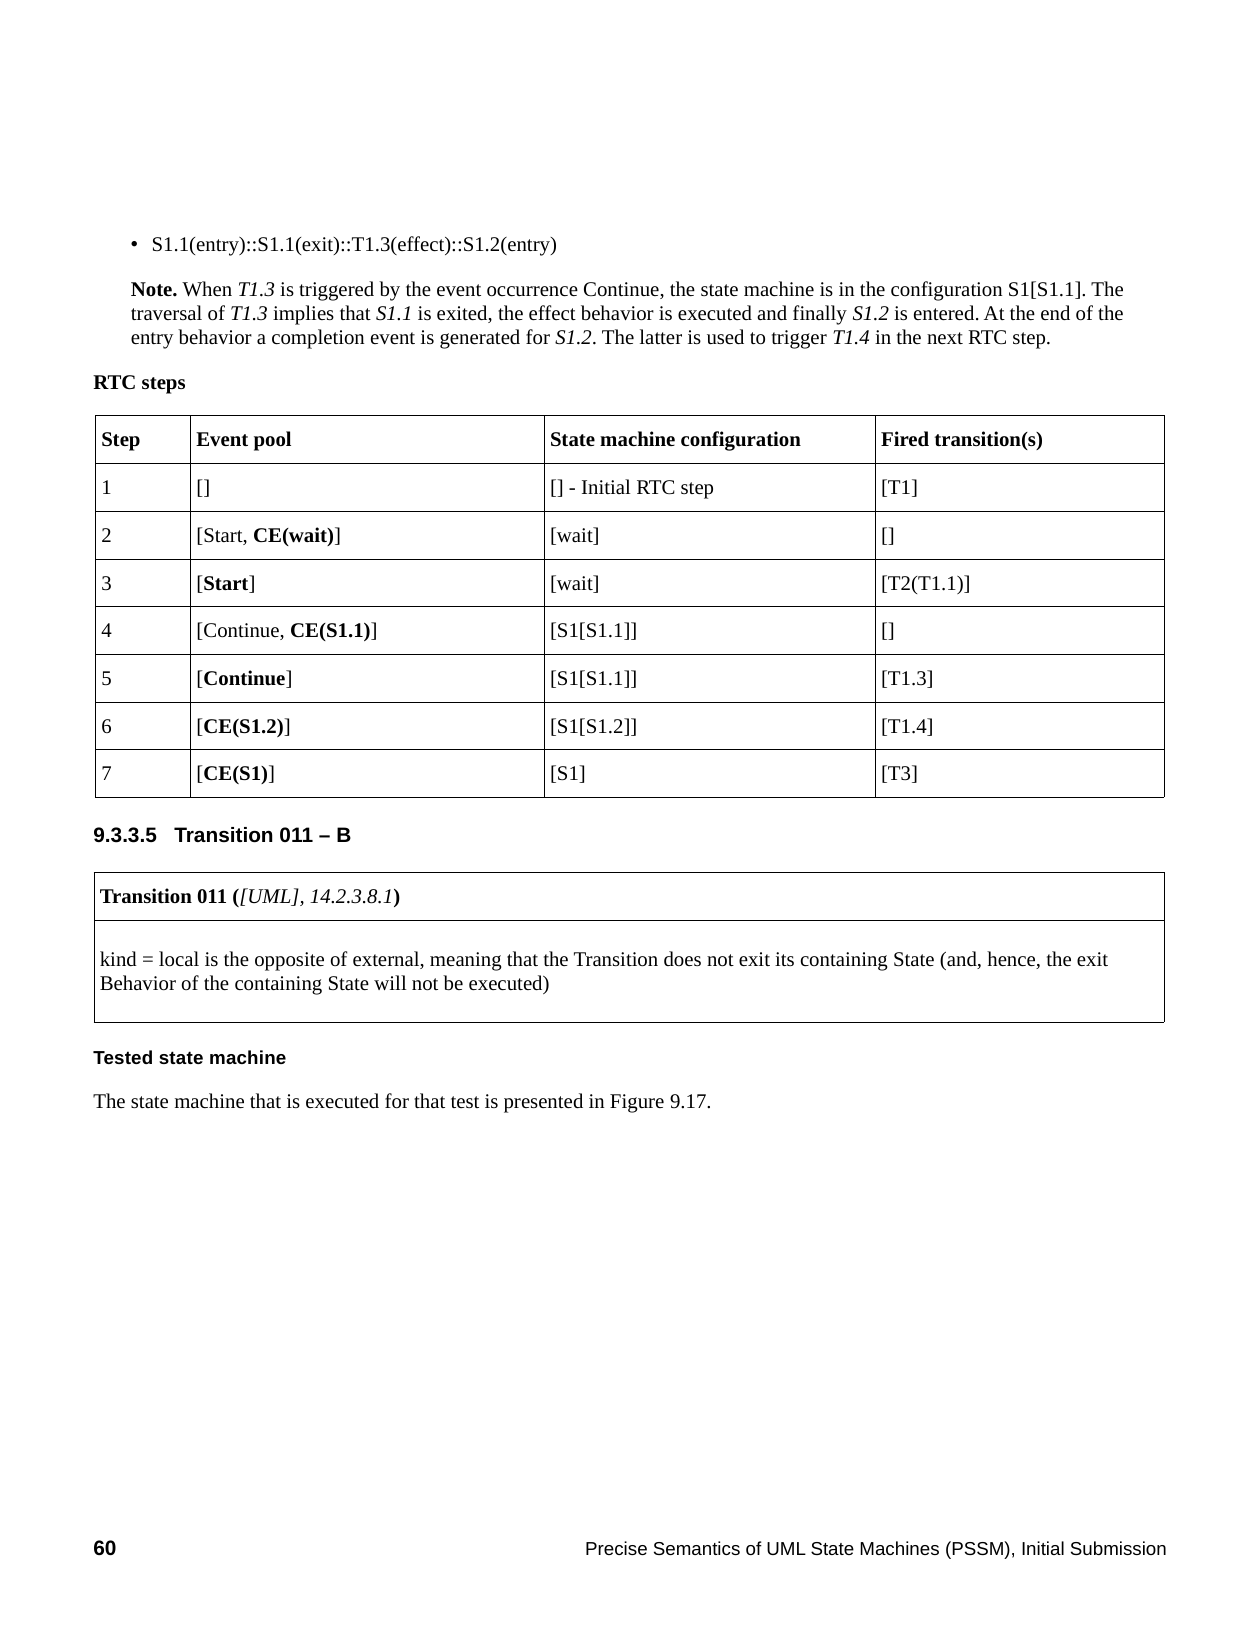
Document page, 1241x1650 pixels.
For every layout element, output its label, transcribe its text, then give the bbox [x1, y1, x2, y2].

text RTC steps [93, 370, 1164, 394]
table_cell [CE(S1)] [191, 750, 544, 797]
table_header Event pool [191, 416, 544, 463]
subtitle Transition 011 – B [93, 822, 1164, 847]
table_header State machine configuration [545, 416, 875, 463]
table_cell [] [876, 512, 1164, 558]
table_cell 6 [96, 703, 190, 749]
table_cell [T1.4] [876, 703, 1164, 749]
table_cell [wait] [545, 512, 875, 558]
table_header Step [96, 416, 190, 463]
table_cell [T2(T1.1)] [876, 560, 1164, 606]
table_cell 3 [96, 560, 190, 606]
table_cell 4 [96, 607, 190, 654]
table_cell [S1[S1.1]] [545, 655, 875, 702]
table_cell 1 [96, 464, 190, 511]
list S1.1(entry)::S1.1(exit)::T1.3(effect)::S1.2(entry) [131, 231, 1164, 256]
table_cell [S1[S1.1]] [545, 607, 875, 654]
table_cell 7 [96, 750, 190, 797]
table_cell [S1] [545, 750, 875, 797]
table_cell [] [191, 464, 544, 511]
text The state machine that is executed for that test is presented in Figure 9.17. [93, 1089, 1164, 1113]
table_cell [Continue, CE(S1.1)] [191, 607, 544, 654]
table_cell [CE(S1.2)] [191, 703, 544, 749]
table_cell [T1.3] [876, 655, 1164, 702]
subtitle Tested state machine [93, 1047, 1164, 1068]
table_cell [] - Initial RTC step [545, 464, 875, 511]
table_cell [Start] [191, 560, 544, 606]
table_cell [Start, CE(wait)] [191, 512, 544, 558]
table_cell 2 [96, 512, 190, 558]
table_cell [T1] [876, 464, 1164, 511]
table_cell [T3] [876, 750, 1164, 797]
table_cell [] [876, 607, 1164, 654]
table_cell [Continue] [191, 655, 544, 702]
table_cell [wait] [545, 560, 875, 606]
table_cell [S1[S1.2]] [545, 703, 875, 749]
table_cell 5 [96, 655, 190, 702]
table_header Fired transition(s) [876, 416, 1164, 463]
text Note. When T1.3 is triggered by the event occurrence Continue, the state machine is in the configuration S1[S1.1]. The traversal of T1.3 implies that S1.1 is exited, the effect behavior is executed and finally S1.2 is entered. At the end of the entry behavior a completion event is generated for S1.2. The latter is used to trigger T1.4 in the next RTC step. [131, 277, 1164, 349]
table_cell kind = local is the opposite of external, meaning that the Transition does not exit its containing State (and, hence, the exit Behavior of the containing State will not be executed) [95, 921, 1164, 1022]
table_header Transition 011 ([UML], 14.2.3.8.1) [95, 873, 1164, 920]
